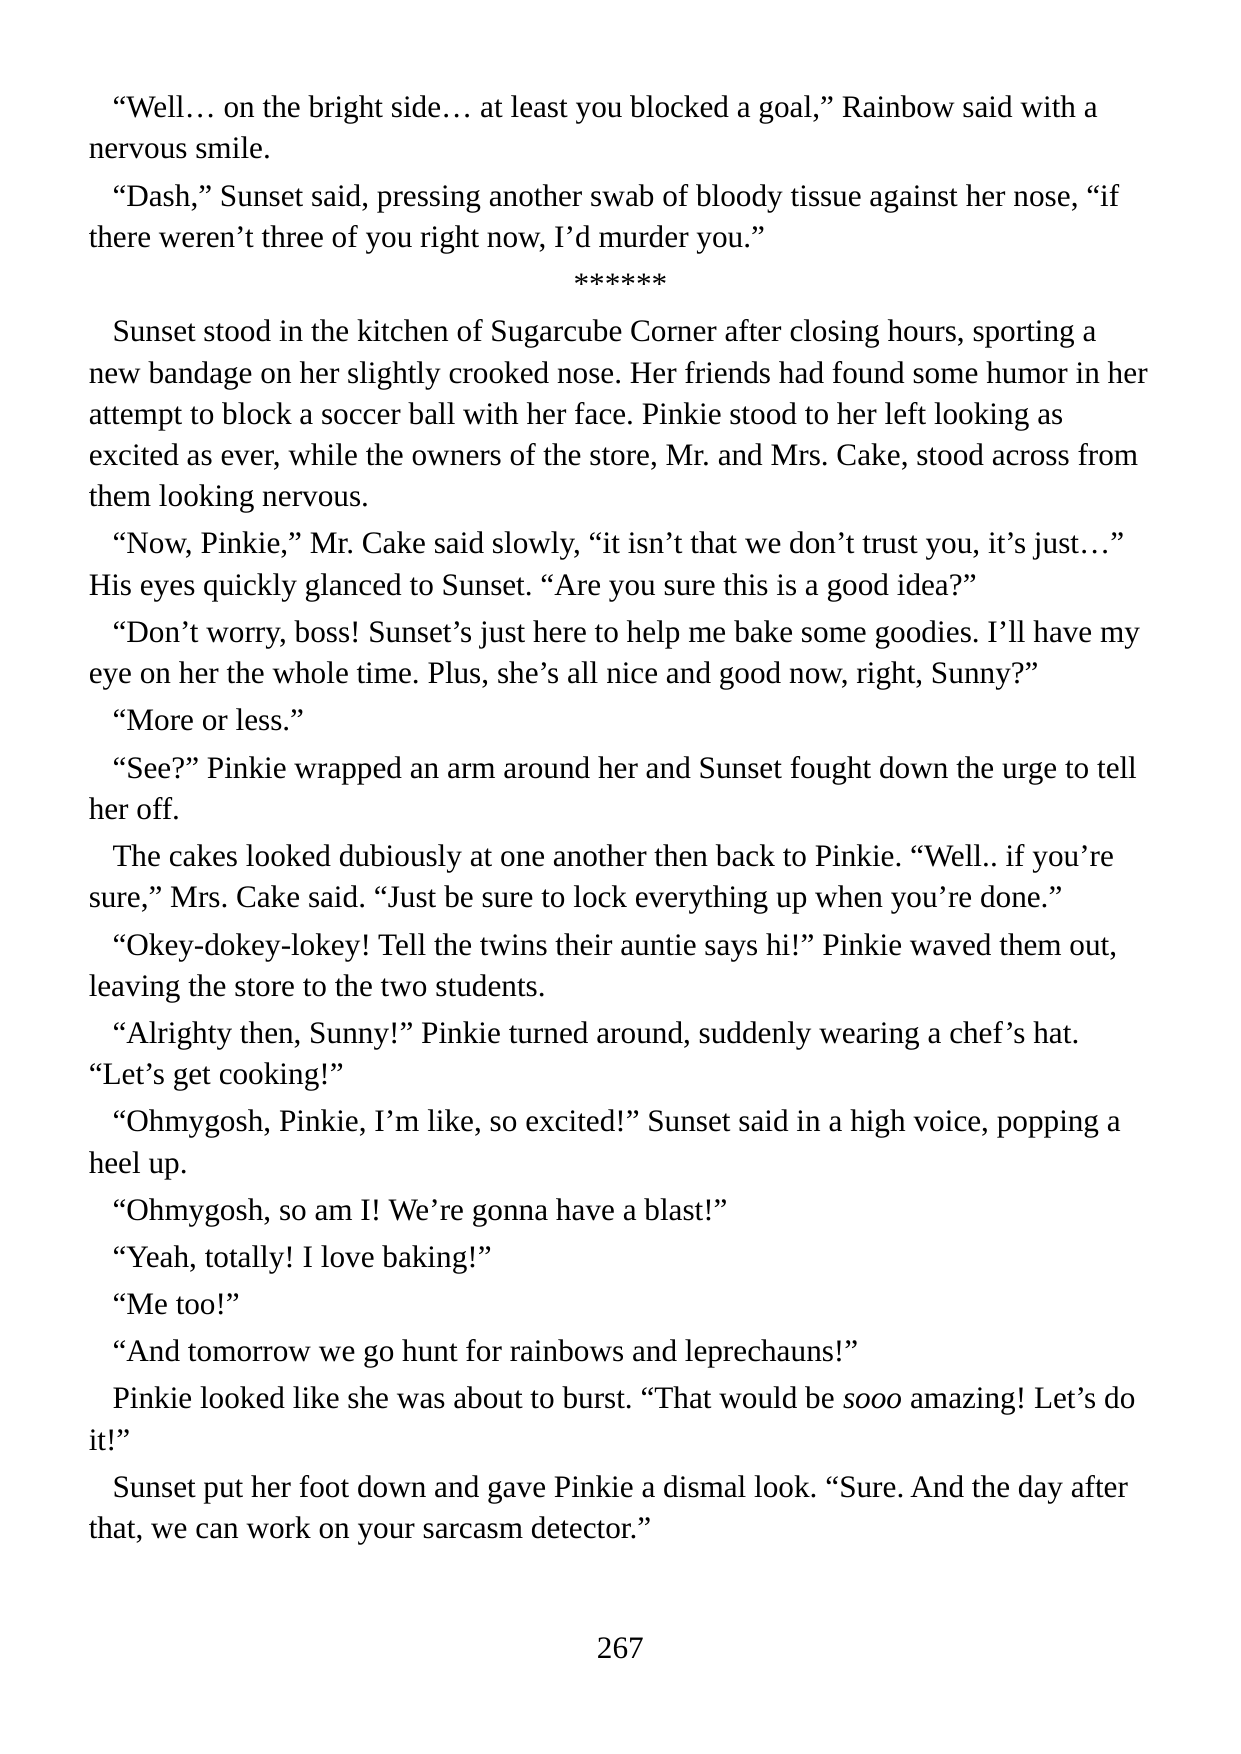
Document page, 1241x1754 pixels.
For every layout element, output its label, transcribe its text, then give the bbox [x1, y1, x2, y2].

text ****** [88, 265, 1152, 301]
text “Well… on the bright side… at least you blocked a goal,” Rainbow said with a nervous smile. [88, 88, 1152, 166]
text The cakes looked dubiously at one another then back to Pinkie. “Well.. if you’re sure,” Mrs. Cake said. “Just be sure to lock everything up when you’re done.” [88, 837, 1152, 914]
text “Don’t worry, boss! Sunset’s just here to help me bake some goodies. I’ll have my eye on her the whole time. Plus, she’s all nice and good now, right, Sunny?” [88, 613, 1152, 690]
text “Me too!” [88, 1285, 1152, 1321]
text Pinkie looked like she was about to burst. “That would be sooo amazing! Let’s do it!” [88, 1380, 1152, 1457]
text “Ohmygosh, Pinkie, I’m like, so excited!” Sunset said in a high voice, popping a heel up. [88, 1103, 1152, 1180]
text Sunset stood in the kitchen of Sugarcube Corner after closing hours, sporting a new bandage on her slightly crooked nose. Her friends had found some humor in her attempt to block a soccer ball with her face. Pinkie stood to her left looking as excited as ever, while the owners of the store, Mr. and Mrs. Cake, stood across from them looking nervous. [88, 313, 1152, 513]
text “Yeah, totally! I love baking!” [88, 1238, 1152, 1274]
text “Okey-dokey-lokey! Tell the twins their auntie says hi!” Pinkie waved them out, leaving the store to the two students. [88, 926, 1152, 1003]
text “See?” Pinkie wrapped an arm around her and Sunset fought down the urge to tell her off. [88, 749, 1152, 826]
text “More or less.” [88, 702, 1152, 738]
text “Ohmygosh, so am I! We’re gonna have a blast!” [88, 1191, 1152, 1227]
text “Alrighty then, Sunny!” Pinkie turned around, suddenly wearing a chef’s hat. “Let’s get cooking!” [88, 1014, 1152, 1091]
text Sunset put her foot down and gave Pinkie a dismal look. “Sure. And the day after that, we can work on your sarcasm detector.” [88, 1468, 1152, 1545]
text “And tomorrow we go hunt for rainbows and leprechauns!” [88, 1333, 1152, 1368]
text “Dash,” Sunset said, pressing another swab of bloody tissue against her nose, “if there weren’t three of you right now, I’d murder you.” [88, 177, 1152, 254]
text “Now, Pinkie,” Mr. Cake said slowly, “it isn’t that we don’t trust you, it’s just…” His eyes quickly glanced to Sunset. “Are you sure this is a good idea?” [88, 525, 1152, 602]
